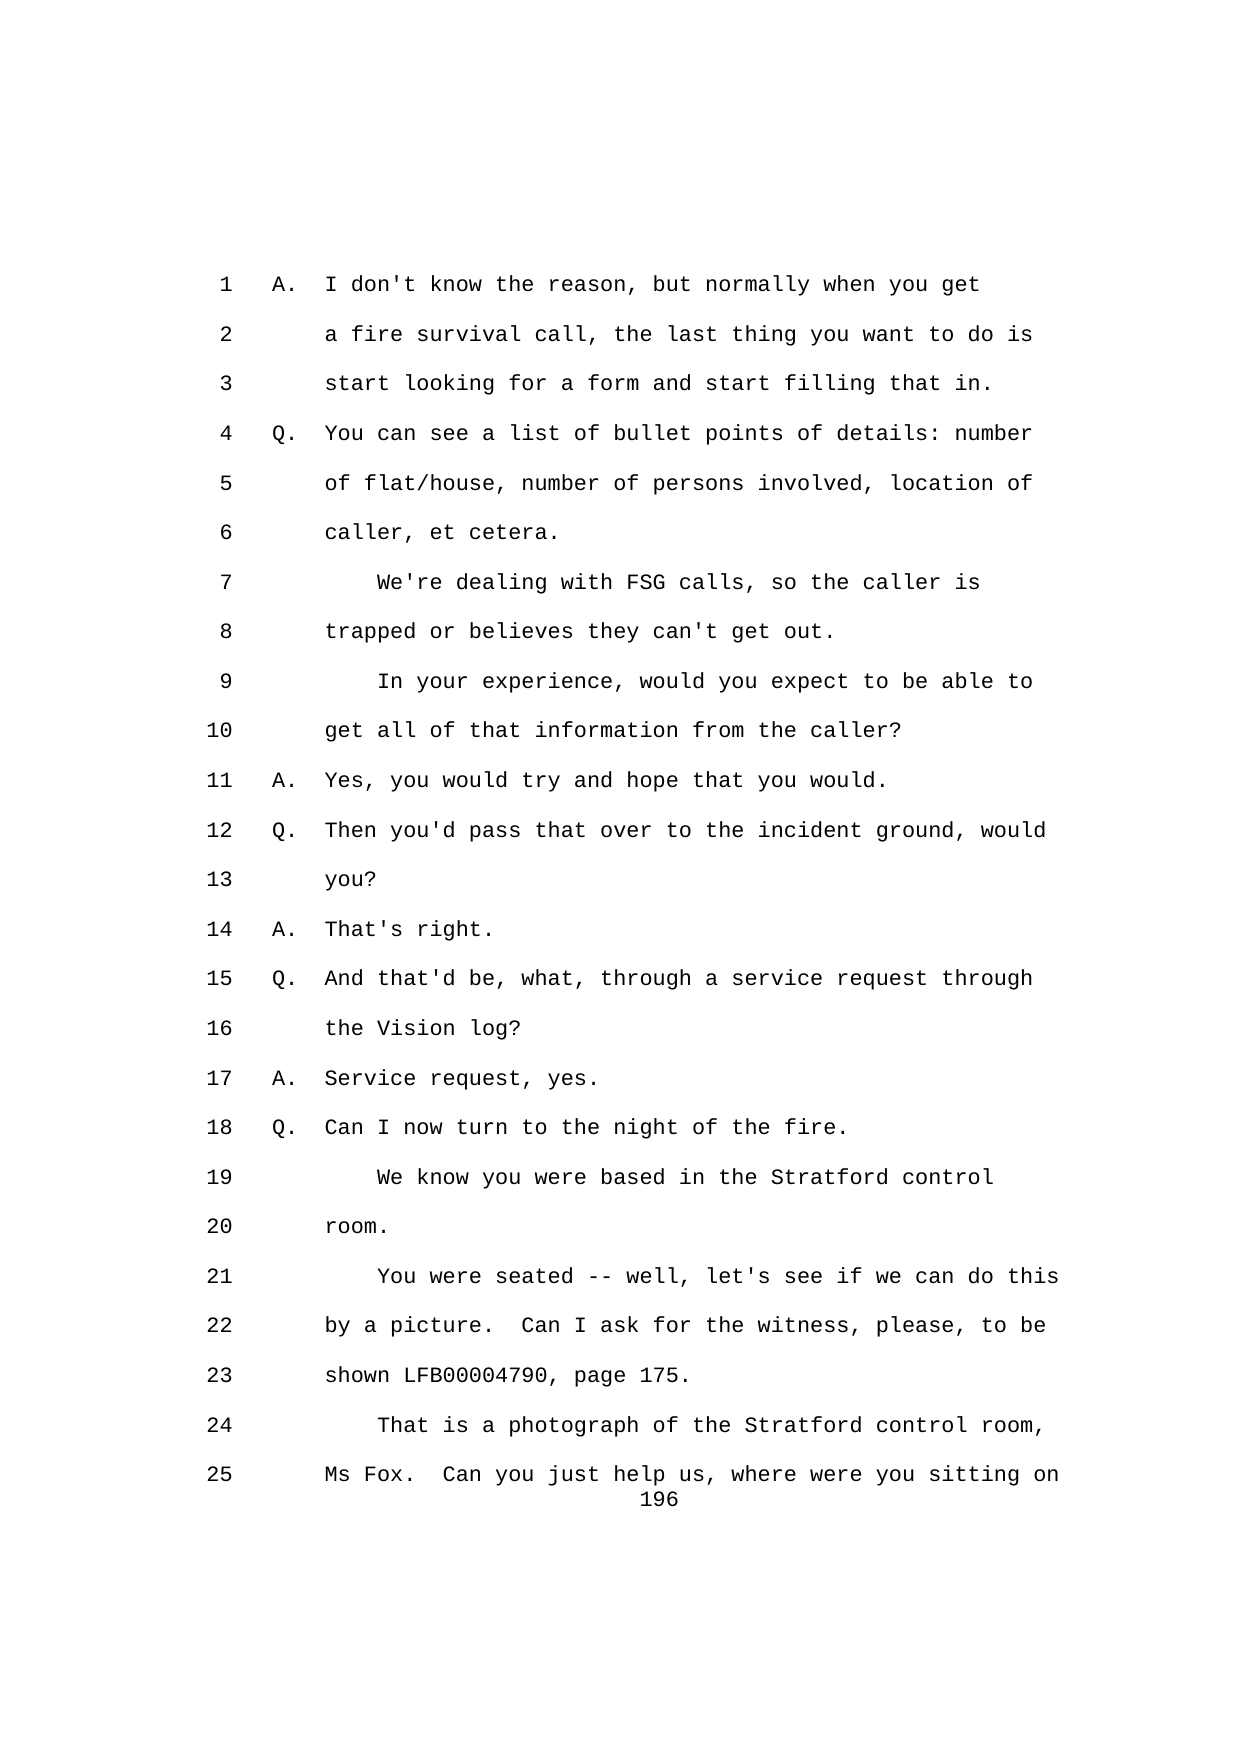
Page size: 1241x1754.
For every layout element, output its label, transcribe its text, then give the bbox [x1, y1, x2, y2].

text 4 Q. You can see a list of bullet points of details: number [75, 422, 1165, 447]
text 16 the Vision log? [75, 1017, 1165, 1042]
text 21 You were seated -- well, let's see if we can do this [75, 1265, 1165, 1290]
text 25 Ms Fox. Can you just help us, where were you sitting on [75, 1463, 1165, 1488]
text 13 you? [75, 868, 1165, 893]
text 2 a fire survival call, the last thing you want to do is [75, 323, 1165, 348]
text 11 A. Yes, you would try and hope that you would. [75, 769, 1165, 794]
text 5 of flat/house, number of persons involved, location of [75, 472, 1165, 496]
text 15 Q. And that'd be, what, through a service request through [75, 967, 1165, 992]
text 3 start looking for a form and start filling that in. [75, 372, 1165, 397]
text 9 In your experience, would you expect to be able to [75, 670, 1165, 695]
text 24 That is a photograph of the Stratford control room, [75, 1414, 1165, 1438]
text 1 A. I don't know the reason, but normally when you get [75, 273, 1165, 298]
text 19 We know you were based in the Stratford control [75, 1166, 1165, 1191]
text 20 room. [75, 1215, 1165, 1240]
text 10 get all of that information from the caller? [75, 719, 1165, 744]
text 196 [75, 1488, 1165, 1513]
text 6 caller, et cetera. [75, 521, 1165, 546]
text 18 Q. Can I now turn to the night of the fire. [75, 1116, 1165, 1141]
text 14 A. That's right. [75, 918, 1165, 943]
text 7 We're dealing with FSG calls, so the caller is [75, 571, 1165, 596]
text 8 trapped or believes they can't get out. [75, 620, 1165, 645]
text 17 A. Service request, yes. [75, 1067, 1165, 1091]
text 22 by a picture. Can I ask for the witness, please, to be [75, 1314, 1165, 1339]
text 23 shown LFB00004790, page 175. [75, 1364, 1165, 1389]
text 12 Q. Then you'd pass that over to the incident ground, would [75, 819, 1165, 843]
